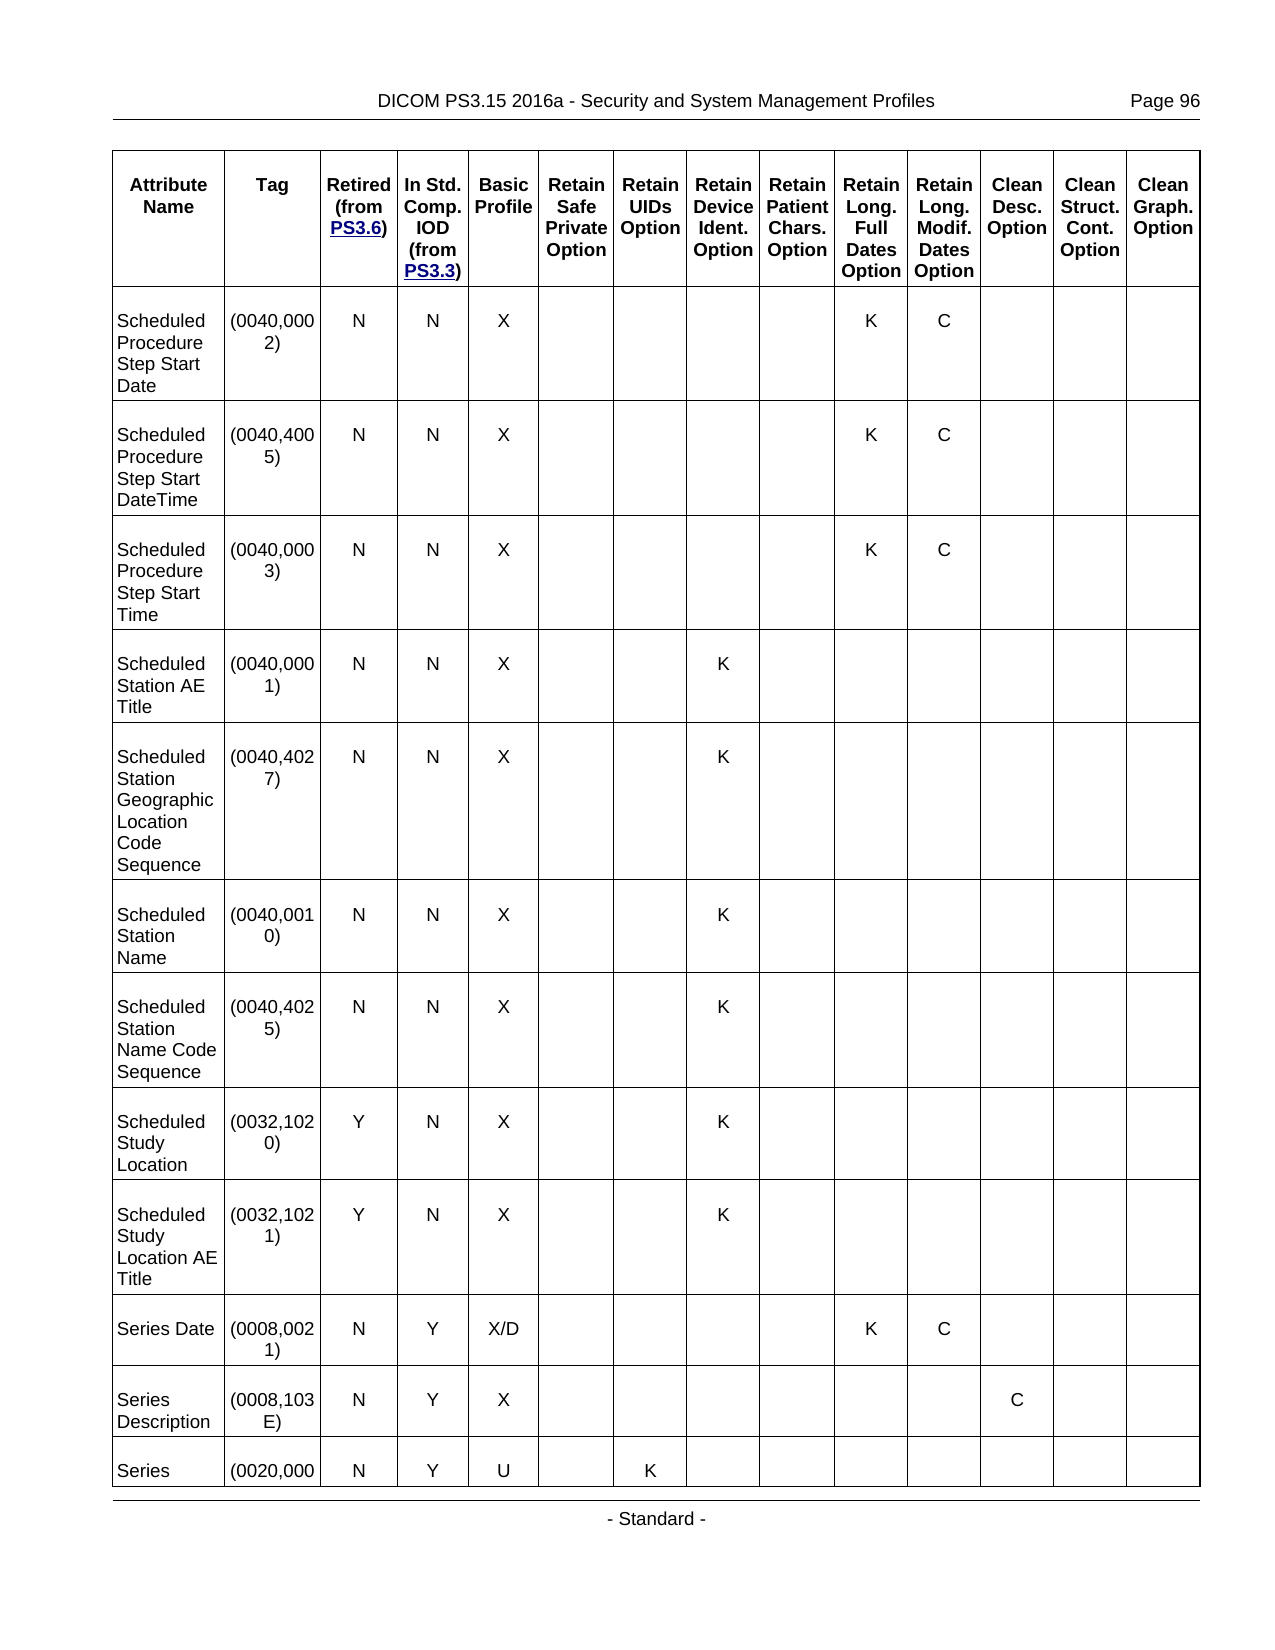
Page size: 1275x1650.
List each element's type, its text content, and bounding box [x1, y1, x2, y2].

table_cell N [398, 630, 468, 722]
table_cell N [398, 401, 468, 515]
table_cell Y [398, 1437, 468, 1486]
table_cell U [469, 1437, 538, 1486]
table_cell (0040,4005) [225, 401, 320, 515]
table_cell [981, 723, 1053, 879]
table_cell [981, 973, 1053, 1087]
table_cell [908, 1180, 980, 1294]
table_cell [760, 1088, 834, 1179]
table_cell N [321, 1437, 397, 1486]
table_cell [1054, 723, 1126, 879]
table_header In Std. Comp. IOD (from PS3.3) [398, 151, 468, 286]
table_cell [614, 1295, 686, 1365]
table_cell N [398, 723, 468, 879]
table_cell [1054, 287, 1126, 400]
table_cell [835, 973, 907, 1087]
table_cell Series Description [113, 1366, 224, 1436]
table_header Clean Graph. Option [1127, 151, 1199, 286]
table_cell N [321, 973, 397, 1087]
table_cell X [469, 1088, 538, 1179]
table_cell [1127, 401, 1199, 515]
table_cell (0032,1021) [225, 1180, 320, 1294]
table_header Attribute Name [113, 151, 224, 286]
table_cell X [469, 723, 538, 879]
table_cell [539, 1295, 613, 1365]
table_cell [687, 1295, 759, 1365]
table_cell [981, 1295, 1053, 1365]
table_cell [614, 287, 686, 400]
table_cell C [908, 516, 980, 629]
table_cell Scheduled Station Geographic Location Code Sequence [113, 723, 224, 879]
table_cell N [398, 516, 468, 629]
table_cell N [398, 287, 468, 400]
table_cell Series [113, 1437, 224, 1486]
table_cell [614, 1180, 686, 1294]
table_cell Y [321, 1180, 397, 1294]
table_cell (0040,0002) [225, 287, 320, 400]
table_cell [760, 1366, 834, 1436]
table_cell K [687, 1088, 759, 1179]
table_cell [1127, 1088, 1199, 1179]
table_cell (0040,0001) [225, 630, 320, 722]
table_cell (0020,000 [225, 1437, 320, 1486]
table_cell [981, 1437, 1053, 1486]
table_cell [908, 630, 980, 722]
table_cell [760, 1295, 834, 1365]
table_cell [760, 880, 834, 972]
table_cell N [321, 287, 397, 400]
table_cell [539, 973, 613, 1087]
table_cell [539, 723, 613, 879]
table_cell X [469, 630, 538, 722]
table_cell N [398, 880, 468, 972]
table_cell N [321, 880, 397, 972]
table_header Basic Profile [469, 151, 538, 286]
table_cell [539, 1437, 613, 1486]
table_cell [614, 516, 686, 629]
table_cell [835, 723, 907, 879]
table_cell Scheduled Procedure Step Start Date [113, 287, 224, 400]
table_cell [539, 880, 613, 972]
table_cell N [321, 630, 397, 722]
table_cell X [469, 973, 538, 1087]
table_cell [614, 1366, 686, 1436]
table_cell [539, 1088, 613, 1179]
table_cell K [687, 973, 759, 1087]
table_cell [760, 287, 834, 400]
table_cell X [469, 1366, 538, 1436]
table_cell [1127, 723, 1199, 879]
table_cell [760, 973, 834, 1087]
table_cell [1127, 1366, 1199, 1436]
table_cell [687, 516, 759, 629]
table_cell [614, 973, 686, 1087]
table_cell K [835, 516, 907, 629]
table_cell N [398, 1088, 468, 1179]
table_cell N [321, 401, 397, 515]
table_cell [614, 880, 686, 972]
table_cell [614, 723, 686, 879]
table_cell X [469, 401, 538, 515]
table_cell C [908, 1295, 980, 1365]
table_cell [835, 1366, 907, 1436]
table_cell [1127, 880, 1199, 972]
table_cell [1054, 880, 1126, 972]
table_cell K [614, 1437, 686, 1486]
table_cell [687, 401, 759, 515]
table_cell (0032,1020) [225, 1088, 320, 1179]
table_cell K [835, 1295, 907, 1365]
table_cell X [469, 1180, 538, 1294]
table_cell [760, 1180, 834, 1294]
table_cell K [687, 1180, 759, 1294]
table_cell Y [321, 1088, 397, 1179]
table_cell [981, 401, 1053, 515]
table_cell [1054, 1088, 1126, 1179]
table_cell [908, 723, 980, 879]
table_cell [1054, 516, 1126, 629]
table_cell [539, 1366, 613, 1436]
table_cell [1054, 1366, 1126, 1436]
table_cell K [835, 287, 907, 400]
table_cell [539, 1180, 613, 1294]
table_cell [981, 630, 1053, 722]
table_cell N [398, 973, 468, 1087]
table_cell [835, 1180, 907, 1294]
table_cell [1054, 1295, 1126, 1365]
table_cell Scheduled Study Location AE Title [113, 1180, 224, 1294]
table_cell [1054, 1180, 1126, 1294]
table_cell C [981, 1366, 1053, 1436]
table_cell (0040,0010) [225, 880, 320, 972]
table_cell [1127, 516, 1199, 629]
table_cell Scheduled Station Name Code Sequence [113, 973, 224, 1087]
table_cell [760, 723, 834, 879]
table_cell N [321, 723, 397, 879]
table_cell N [321, 1295, 397, 1365]
table_cell Y [398, 1366, 468, 1436]
table_header Retain Long. Full Dates Option [835, 151, 907, 286]
table_cell [981, 516, 1053, 629]
table_header Retain Long. Modif. Dates Option [908, 151, 980, 286]
table_cell Y [398, 1295, 468, 1365]
table_cell K [835, 401, 907, 515]
table_cell [908, 973, 980, 1087]
table_header Retain Safe Private Option [539, 151, 613, 286]
table_cell Scheduled Procedure Step Start DateTime [113, 401, 224, 515]
table_cell C [908, 401, 980, 515]
table_cell [614, 630, 686, 722]
table_cell [835, 1088, 907, 1179]
table_cell Scheduled Procedure Step Start Time [113, 516, 224, 629]
table_cell [1127, 1295, 1199, 1365]
table_cell [835, 880, 907, 972]
table_header Retain Device Ident. Option [687, 151, 759, 286]
table_cell X [469, 287, 538, 400]
table_cell [908, 880, 980, 972]
table_cell Series Date [113, 1295, 224, 1365]
table_cell K [687, 723, 759, 879]
table_cell [981, 1180, 1053, 1294]
table_cell [908, 1366, 980, 1436]
table_cell [1127, 630, 1199, 722]
table_cell [760, 1437, 834, 1486]
table_cell X [469, 880, 538, 972]
table_cell Scheduled Study Location [113, 1088, 224, 1179]
table_cell [760, 516, 834, 629]
table_cell [1054, 401, 1126, 515]
table_cell [760, 401, 834, 515]
table_cell (0040,0003) [225, 516, 320, 629]
table_cell N [398, 1180, 468, 1294]
table_cell [760, 630, 834, 722]
table_cell [539, 630, 613, 722]
table_cell [1127, 287, 1199, 400]
table_cell [614, 401, 686, 515]
table_cell X/D [469, 1295, 538, 1365]
table_cell [981, 1088, 1053, 1179]
table_cell [614, 1088, 686, 1179]
table_cell (0040,4027) [225, 723, 320, 879]
table_cell [1054, 973, 1126, 1087]
table_header Retain UIDs Option [614, 151, 686, 286]
table_header Clean Struct. Cont. Option [1054, 151, 1126, 286]
table_cell [835, 630, 907, 722]
table_cell [539, 516, 613, 629]
table_cell [1127, 1180, 1199, 1294]
table_cell (0008,103E) [225, 1366, 320, 1436]
table_cell N [321, 516, 397, 629]
table_cell [1127, 1437, 1199, 1486]
table_cell N [321, 1366, 397, 1436]
table_cell X [469, 516, 538, 629]
table_cell [908, 1437, 980, 1486]
table_cell [687, 287, 759, 400]
table_cell [539, 401, 613, 515]
table_cell [539, 287, 613, 400]
table_header Retired (from PS3.6) [321, 151, 397, 286]
table_cell [1127, 973, 1199, 1087]
table_cell Scheduled Station Name [113, 880, 224, 972]
table_cell C [908, 287, 980, 400]
table_header Retain Patient Chars. Option [760, 151, 834, 286]
table_cell [1054, 1437, 1126, 1486]
table_cell [687, 1437, 759, 1486]
table_cell (0008,0021) [225, 1295, 320, 1365]
table_cell [687, 1366, 759, 1436]
table_header Clean Desc. Option [981, 151, 1053, 286]
table_cell K [687, 630, 759, 722]
table_cell [835, 1437, 907, 1486]
table_cell [1054, 630, 1126, 722]
table_cell [981, 287, 1053, 400]
table_cell Scheduled Station AE Title [113, 630, 224, 722]
table_cell K [687, 880, 759, 972]
table_cell [908, 1088, 980, 1179]
table_cell [981, 880, 1053, 972]
table_header Tag [225, 151, 320, 286]
table_cell (0040,4025) [225, 973, 320, 1087]
